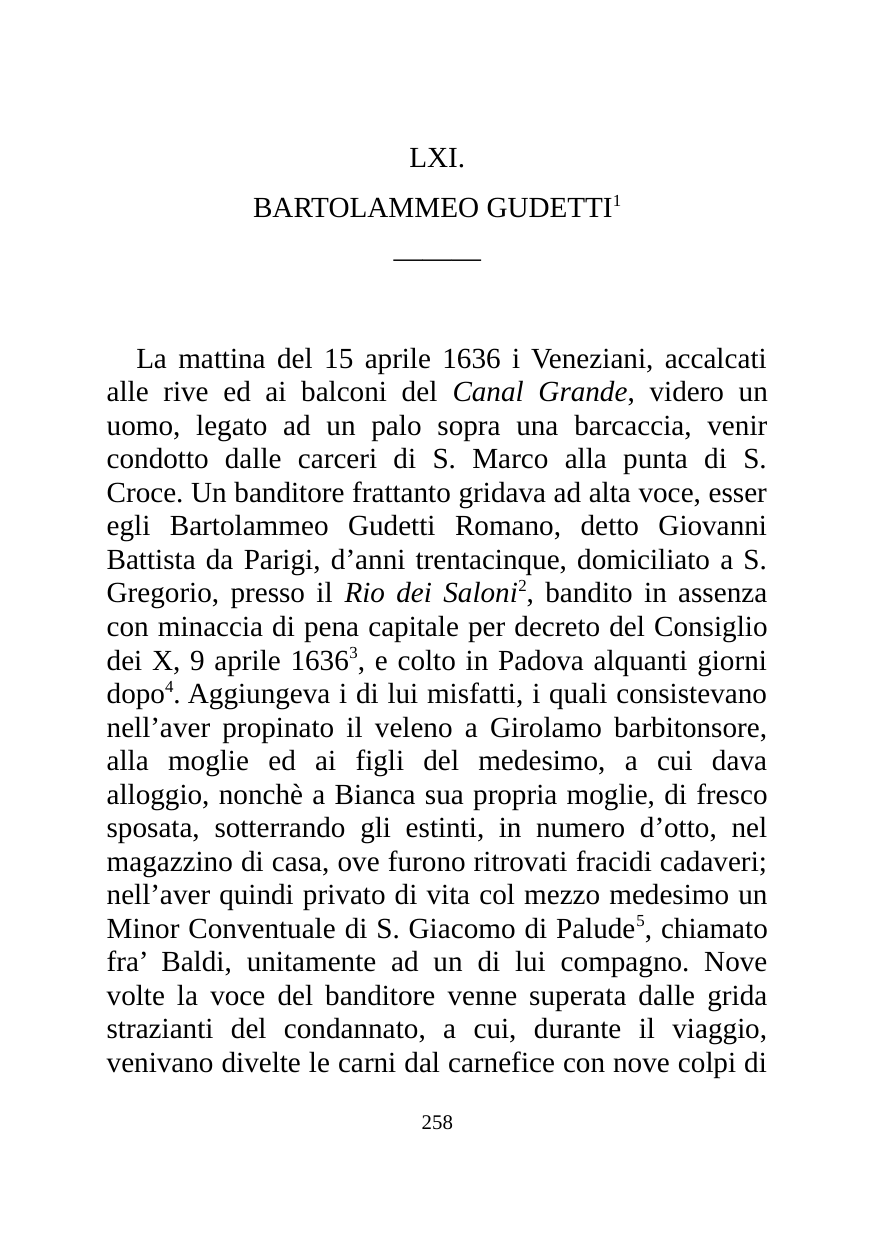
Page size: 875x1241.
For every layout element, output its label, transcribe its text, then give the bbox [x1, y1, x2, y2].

text La mattina del 15 aprile 1636 i Veneziani, accalcati alle rive ed ai balconi del Canal Grande, videro un uomo, legato ad un palo sopra una barcaccia, venir condotto dalle carceri di S. Marco alla punta di S. Croce. Un banditore frattanto gridava ad alta voce, esser egli Bartolammeo Gudetti Romano, detto Giovanni Battista da Parigi, d’anni trentacinque, domiciliato a S. Gregorio, presso il Rio dei Saloni, bandito in assenza con minaccia di pena capitale per decreto del Consiglio dei X, 9 aprile 1636, e colto in Padova alquanti giorni dopo. Aggiungeva i di lui misfatti, i quali consistevano nell’aver propinato il veleno a Girolamo barbitonsore, alla moglie ed ai figli del medesimo, a cui dava alloggio, nonchè a Bianca sua propria moglie, di fresco sposata, sotterrando gli estinti, in numero d’otto, nel magazzino di casa, ove furono ritrovati fracidi cadaveri; nell’aver quindi privato di vita col mezzo medesimo un Minor Conventuale di S. Giacomo di Palude, chiamato fra’ Baldi, unitamente ad un di lui compagno. Nove volte la voce del banditore venne superata dalle grida strazianti del condannato, a cui, durante il viaggio, venivano divelte le carni dal carnefice con nove colpi di [106, 341, 768, 1079]
subtitle LXI. BARTOLAMMEO GUDETTI ――― [106, 140, 768, 274]
